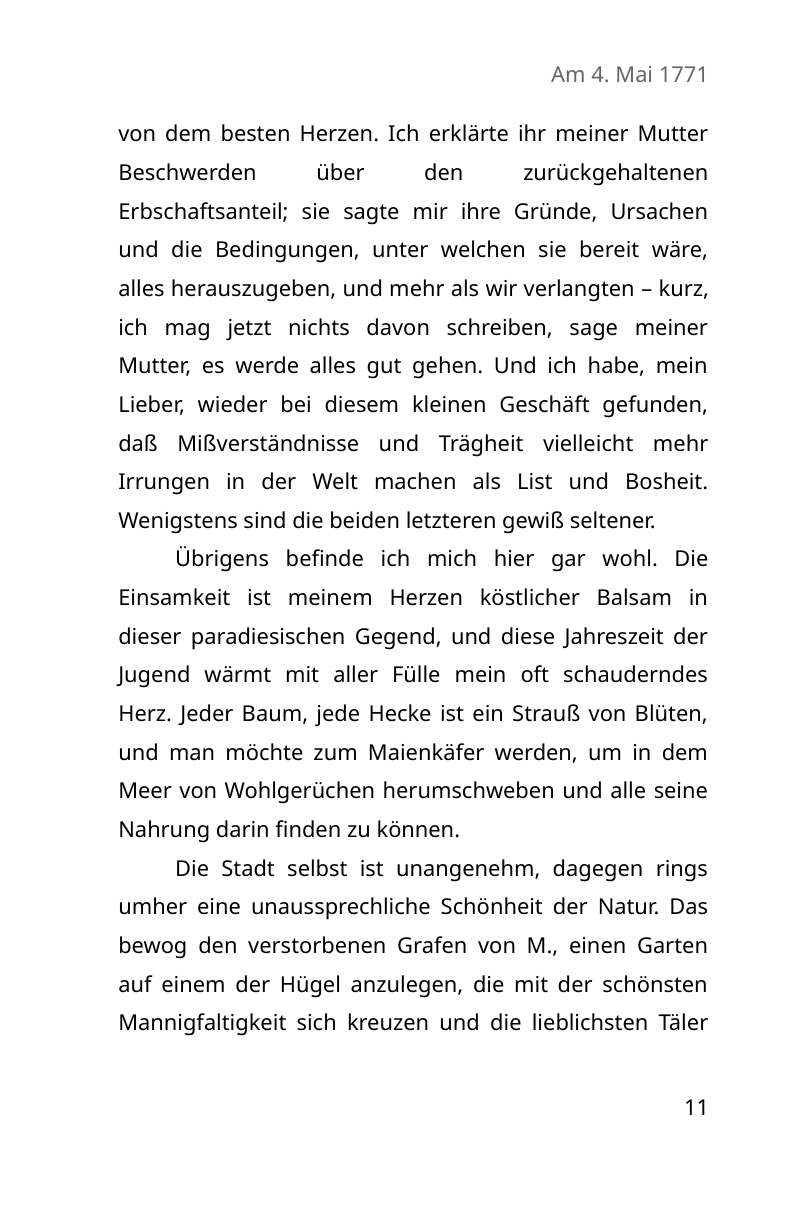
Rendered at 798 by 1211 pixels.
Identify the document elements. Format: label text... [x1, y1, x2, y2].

text von dem besten Herzen. Ich erklärte ihr meiner Mutter Beschwerden über den zurückgehaltenen Erbschaftsanteil; sie sagte mir ihre Gründe, Ursachen und die Bedingungen, unter welchen sie bereit wäre, alles herauszugeben, und mehr als wir verlangten – kurz, ich mag jetzt nichts davon schreiben, sage meiner Mutter, es werde alles gut gehen. Und ich habe, mein Lieber, wieder bei diesem kleinen Geschäft gefunden, daß Mißverständnisse und Trägheit vielleicht mehr Irrungen in der Welt machen als List und Bosheit. Wenigstens sind die beiden letzteren gewiß seltener. [118, 118, 709, 534]
text Übrigens befinde ich mich hier gar wohl. Die Einsamkeit ist meinem Herzen köstlicher Balsam in dieser paradiesischen Gegend, und diese Jahreszeit der Jugend wärmt mit aller Fülle mein oft schauderndes Herz. Jeder Baum, jede Hecke ist ein Strauß von Blüten, und man möchte zum Maienkäfer werden, um in dem Meer von Wohlgerüchen herumschweben und alle seine Nahrung darin finden zu können. [118, 543, 709, 844]
text Die Stadt selbst ist unangenehm, dagegen rings umher eine unaussprechliche Schönheit der Natur. Das bewog den verstorbenen Grafen von M., einen Garten auf einem der Hügel anzulegen, die mit der schönsten Mannigfaltigkeit sich kreuzen und die lieblichsten Täler [118, 853, 709, 1037]
